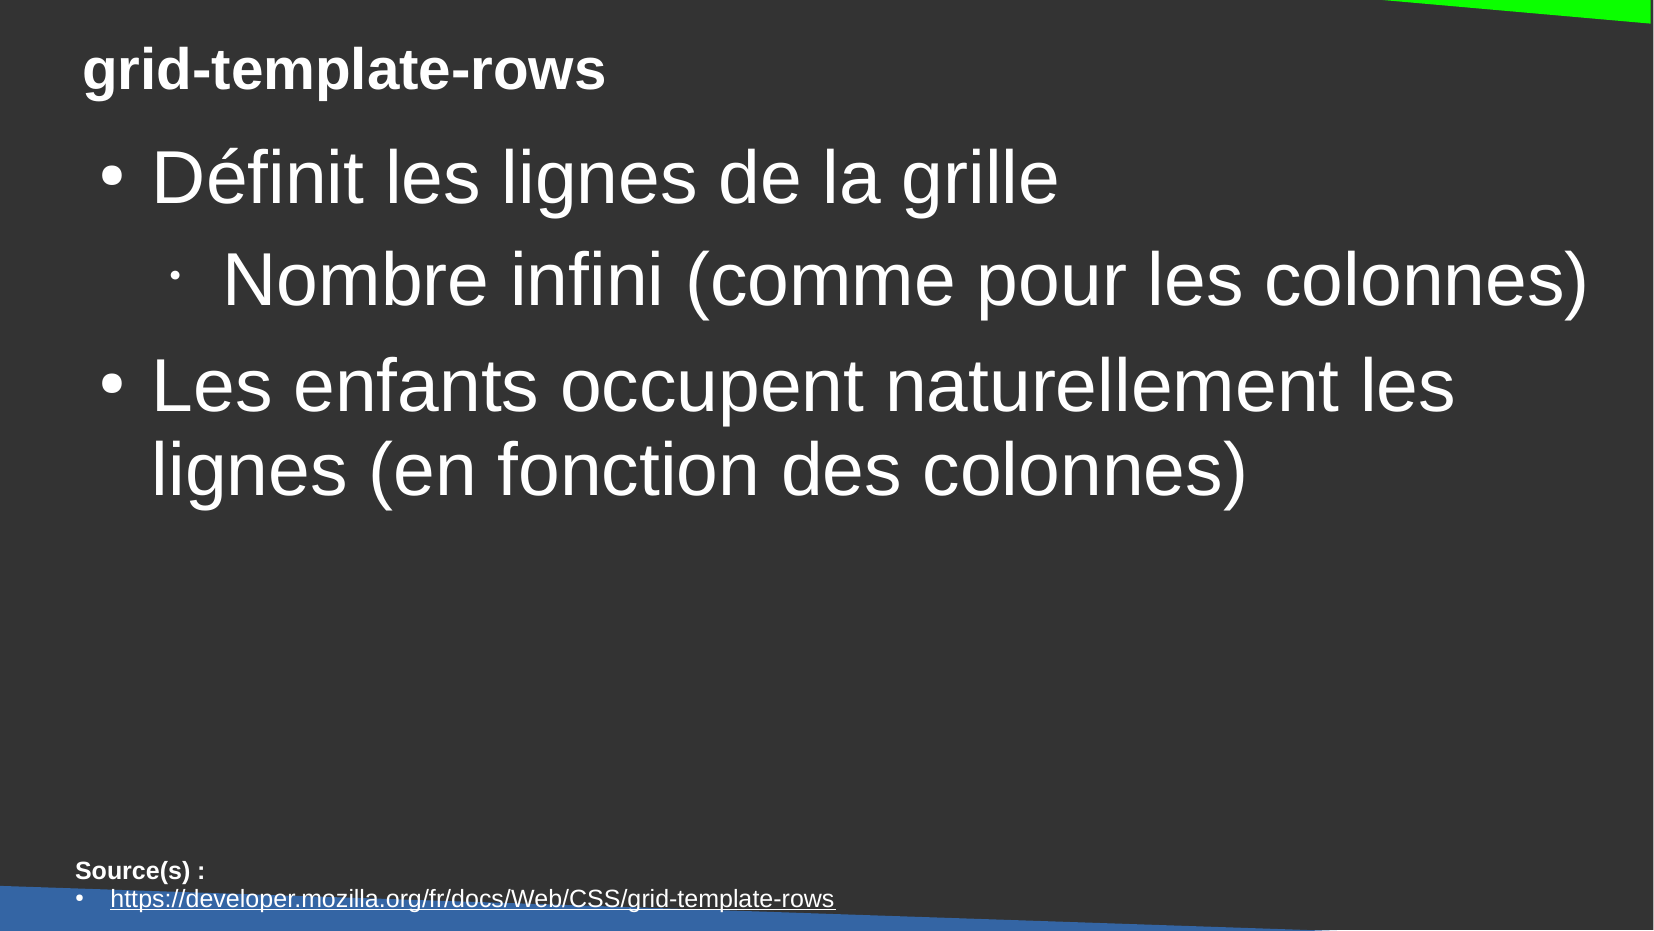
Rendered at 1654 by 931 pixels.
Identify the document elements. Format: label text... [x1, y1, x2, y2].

text_box Source(s) : https://developer.mozilla.org/fr/docs/Web/CSS/grid-template-rows [60, 838, 1546, 920]
text_box [0, 885, 1337, 931]
title grid-template-rows [82, 37, 1571, 122]
text_box [1382, 0, 1651, 24]
list Définit les lignes de la grille Nombre infini (comme pour les colonnes) Les enfants occupent naturellement les lignes (en fonction des colonnes) [80, 135, 1620, 626]
